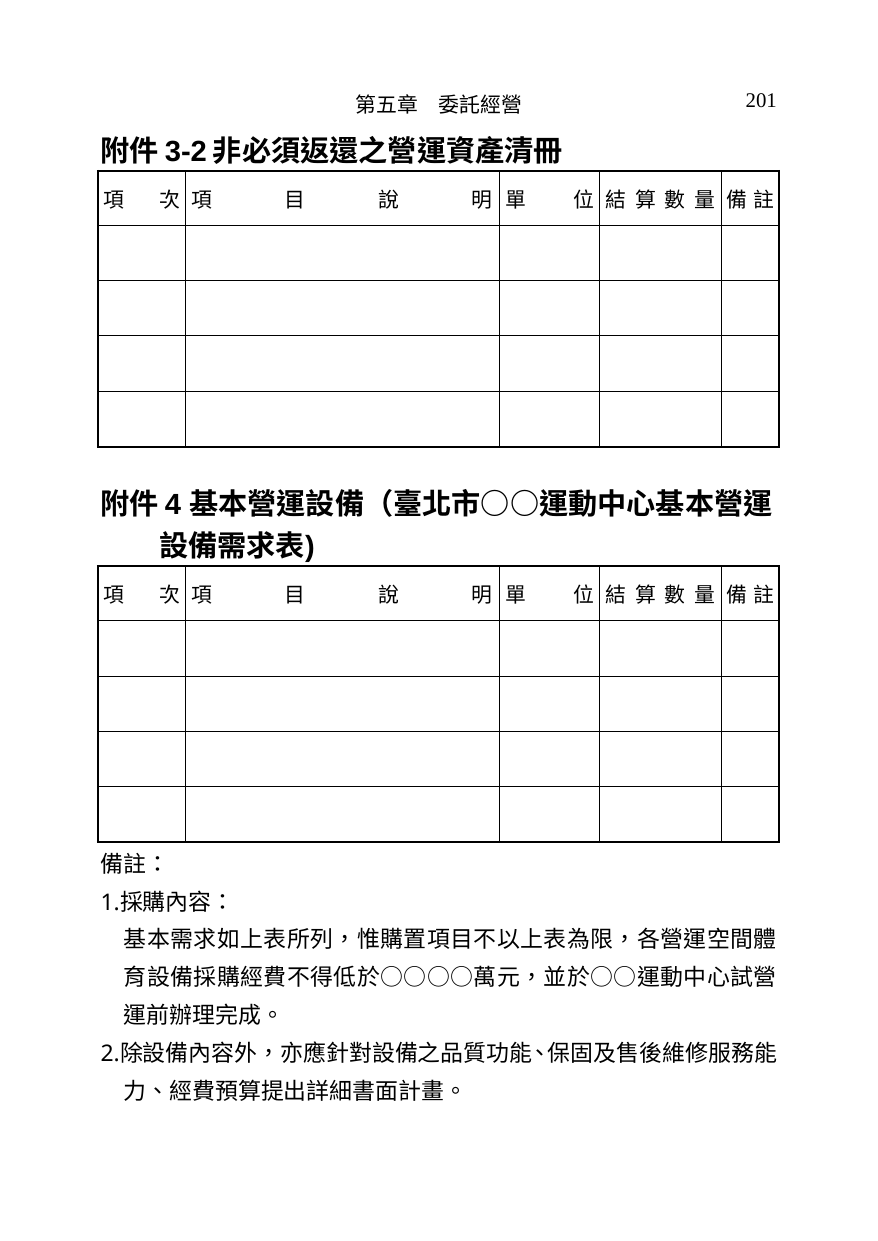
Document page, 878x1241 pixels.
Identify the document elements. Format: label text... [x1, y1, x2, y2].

table_cell [722, 281, 778, 335]
table_header 結 算 數 量 [600, 172, 721, 225]
table_cell [99, 787, 185, 841]
table_cell [99, 226, 185, 280]
table_cell [722, 732, 778, 786]
table_cell [722, 392, 778, 446]
text 備註： [100, 843, 777, 881]
table_cell [186, 621, 499, 676]
table_cell [99, 336, 185, 391]
table_cell [99, 392, 185, 446]
table_cell [722, 226, 778, 280]
table_cell [500, 226, 599, 280]
table_cell [99, 732, 185, 786]
table_cell [500, 677, 599, 731]
table_header 單 位 [500, 172, 599, 225]
table_cell [99, 281, 185, 335]
table_header 項 目 說 明 [186, 567, 499, 620]
table_cell [600, 281, 721, 335]
table_header 結 算 數 量 [600, 567, 721, 620]
text 附件3-2非必須返還之營運資產清冊 [100, 127, 777, 170]
table_cell [722, 787, 778, 841]
table_cell [600, 732, 721, 786]
table_header 項 目 說 明 [186, 172, 499, 225]
table_cell [186, 787, 499, 841]
text 基本需求如上表所列，惟購置項目不以上表為限，各營運空間體育設備採購經費不得低於○○○○萬元，並於○○運動中心試營運前辦理完成。 [123, 919, 777, 1033]
table_cell [186, 226, 499, 280]
text 2.除設備內容外，亦應針對設備之品質功能、保固及售後維修服務能力、經費預算提出詳細書面計畫。 [100, 1033, 777, 1109]
table_cell [186, 677, 499, 731]
table_header 備註 [722, 567, 778, 620]
table_cell [99, 621, 185, 676]
table_cell [722, 336, 778, 391]
table_cell [600, 787, 721, 841]
table_cell [600, 392, 721, 446]
table_header 項次 [99, 567, 185, 620]
table_cell [186, 732, 499, 786]
table_cell [500, 787, 599, 841]
table_cell [600, 336, 721, 391]
table_cell [500, 621, 599, 676]
table_cell [600, 677, 721, 731]
table_cell [722, 621, 778, 676]
table_cell [500, 732, 599, 786]
table_cell [186, 336, 499, 391]
table_cell [722, 677, 778, 731]
table_cell [186, 392, 499, 446]
table_cell [500, 392, 599, 446]
table_cell [600, 226, 721, 280]
table_cell [500, 281, 599, 335]
table_header 備註 [722, 172, 778, 225]
table_header 項次 [99, 172, 185, 225]
table_cell [500, 336, 599, 391]
table_cell [99, 677, 185, 731]
table_header 單 位 [500, 567, 599, 620]
table_cell [186, 281, 499, 335]
text 1.採購內容： [100, 881, 777, 919]
table_cell [600, 621, 721, 676]
text 附件4 基本營運設備（臺北市○○運動中心基本營運設備需求表) [100, 481, 777, 565]
